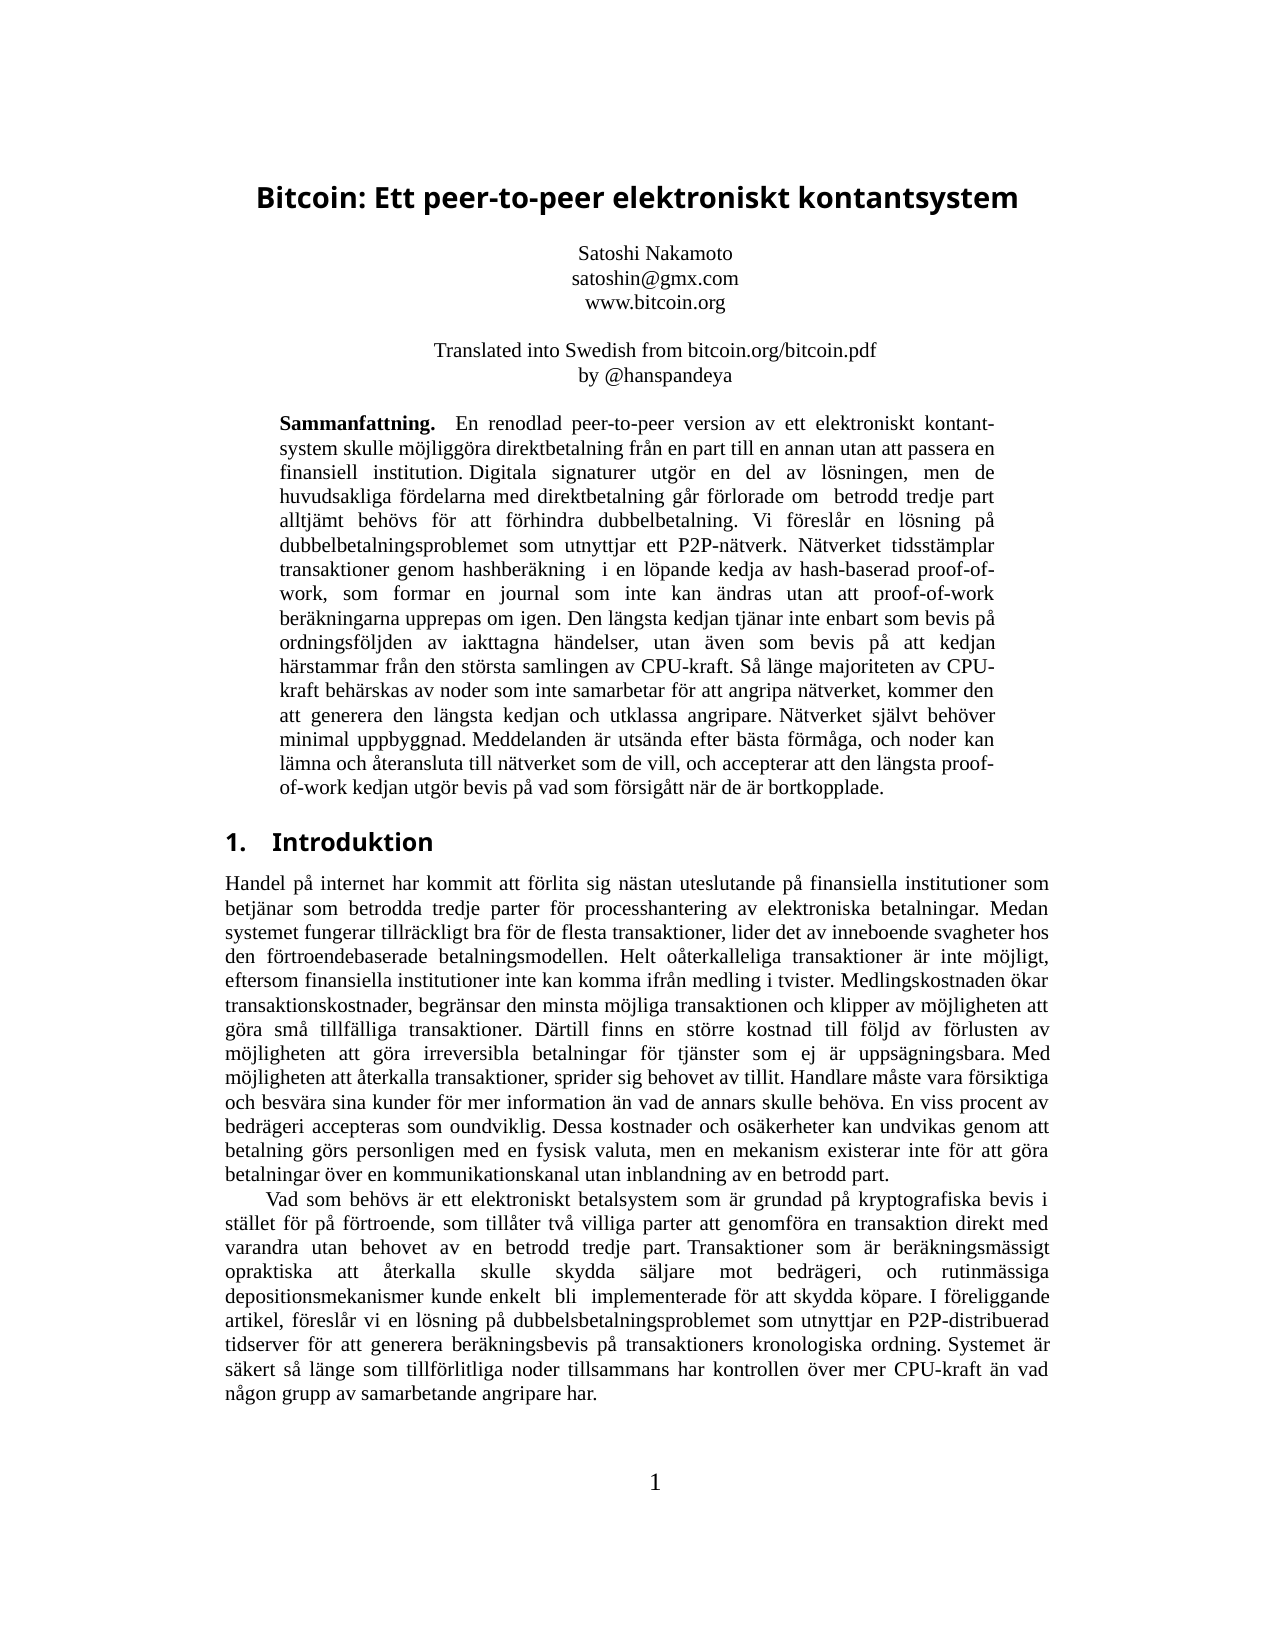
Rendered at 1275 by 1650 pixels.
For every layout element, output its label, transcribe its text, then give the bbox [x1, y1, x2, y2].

subtitle Bitcoin: Ett peer-to-peer elektroniskt kontantsystem [225, 177, 1050, 217]
text Translated into Swedish from bitcoin.org/bitcoin.pdf [260, 338, 1050, 362]
text www.bitcoin.org [260, 290, 1050, 314]
text Vad som behövs är ett elektroniskt betalsystem som är grundad på kryptografiska bevis i stället för på förtroende, som tillåter två villiga parter att genomföra en transaktion direkt med varandra utan behovet av en betrodd tredje part. Transaktioner som är beräkningsmässigt opraktiska att återkalla skulle skydda säljare mot bedrägeri, och rutinmässiga depositionsmekanismer kunde enkelt bli implementerade för att skydda köpare. I föreliggande artikel, föreslår vi en lösning på dubbelsbetalningsproblemet som utnyttjar en P2P-distribuerad tidserver för att generera beräkningsbevis på transaktioners kronologiska ordning. Systemet är säkert så länge som tillförlitliga noder tillsammans har kontrollen över mer CPU-kraft än vad någon grupp av samarbetande angripare har. [225, 1186, 1050, 1405]
text by @hanspandeya [260, 362, 1050, 387]
text Satoshi Nakamoto [260, 241, 1050, 265]
subtitle 1. Introduktion [225, 824, 1050, 858]
text Handel på internet har kommit att förlita sig nästan uteslutande på finansiella institutioner som betjänar som betrodda tredje parter för processhantering av elektroniska betalningar. Medan systemet fungerar tillräckligt bra för de flesta transaktioner, lider det av inneboende svagheter hos den förtroendebaserade betalningsmodellen. Helt oåterkalleliga transaktioner är inte möjligt, eftersom finansiella institutioner inte kan komma ifrån medling i tvister. Medlingskostnaden ökar transaktionskostnader, begränsar den minsta möjliga transaktionen och klipper av möjligheten att göra små tillfälliga transaktioner. Därtill finns en större kostnad till följd av förlusten av möjligheten att göra irreversibla betalningar för tjänster som ej är uppsägningsbara. Med möjligheten att återkalla transaktioner, sprider sig behovet av tillit. Handlare måste vara försiktiga och besvära sina kunder för mer information än vad de annars skulle behöva. En viss procent av bedrägeri accepteras som oundviklig. Dessa kostnader och osäkerheter kan undvikas genom att betalning görs personligen med en fysisk valuta, men en mekanism existerar inte för att göra betalningar över en kommunikationskanal utan inblandning av en betrodd part. [225, 871, 1050, 1186]
text satoshin@gmx.com [260, 265, 1050, 290]
text Sammanfattning. En renodlad peer-to-peer version av ett elektroniskt kontant-system skulle möjliggöra direktbetalning från en part till en annan utan att passera en finansiell institution. Digitala signaturer utgör en del av lösningen, men de huvudsakliga fördelarna med direktbetalning går förlorade om betrodd tredje part alltjämt behövs för att förhindra dubbelbetalning. Vi föreslår en lösning på dubbelbetalningsproblemet som utnyttjar ett P2P-nätverk. Nätverket tidsstämplar transaktioner genom hashberäkning i en löpande kedja av hash-baserad proof-of-work, som formar en journal som inte kan ändras utan att proof-of-work beräkningarna upprepas om igen. Den längsta kedjan tjänar inte enbart som bevis på ordningsföljden av iakttagna händelser, utan även som bevis på att kedjan härstammar från den största samlingen av CPU-kraft. Så länge majoriteten av CPU-kraft behärskas av noder som inte samarbetar för att angripa nätverket, kommer den att generera den längsta kedjan och utklassa angripare. Nätverket självt behöver minimal uppbyggnad. Meddelanden är utsända efter bästa förmåga, och noder kan lämna och återansluta till nätverket som de vill, och accepterar att den längsta proof-of-work kedjan utgör bevis på vad som försigått när de är bortkopplade. [279, 411, 996, 799]
